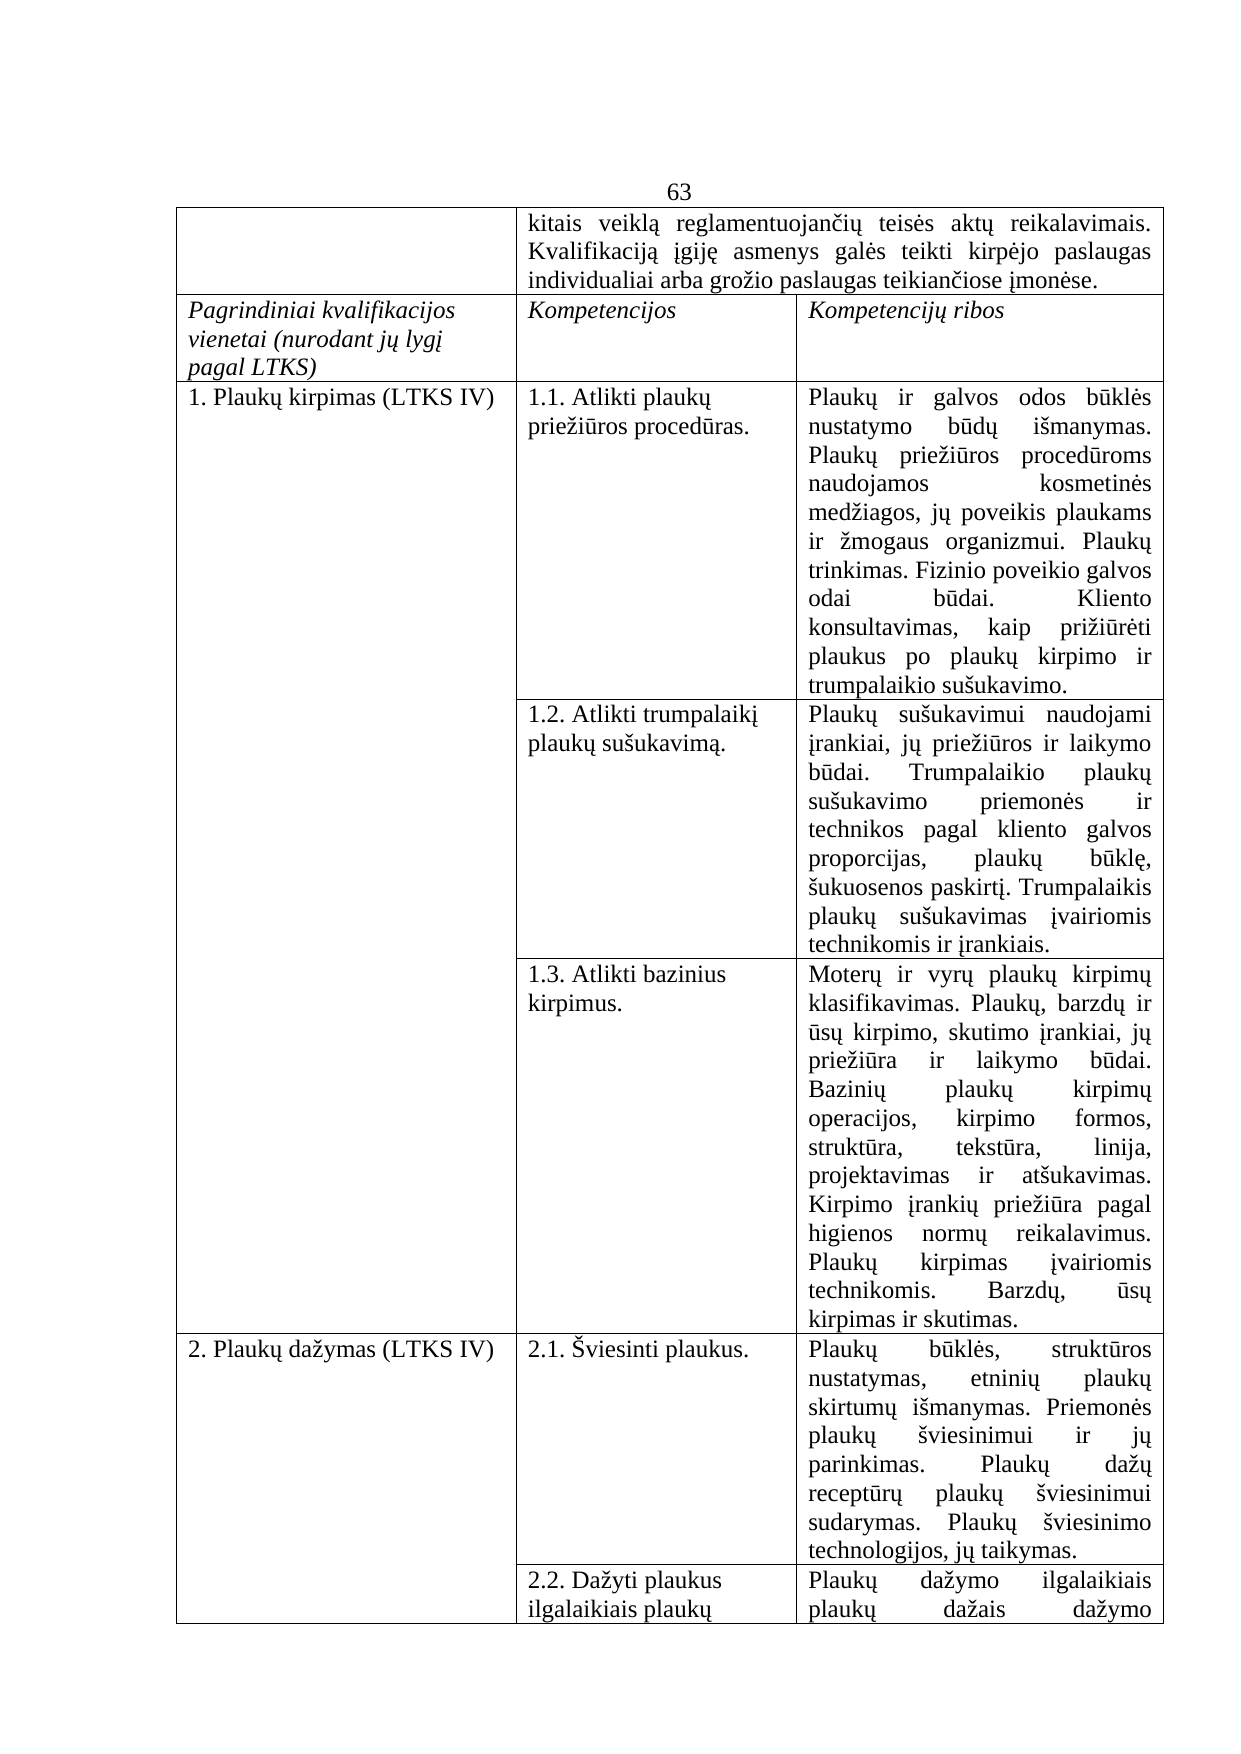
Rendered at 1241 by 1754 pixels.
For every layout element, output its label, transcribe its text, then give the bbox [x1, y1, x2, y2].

table_cell 2. Plaukų dažymas (LTKS IV) [177, 1334, 516, 1623]
table_cell 2.2. Dažyti plaukus ilgalaikiais plaukų [517, 1565, 796, 1623]
table_cell 1.2. Atlikti trumpalaikį plaukų sušukavimą. [517, 700, 796, 958]
table_cell Plaukų ir galvos odos būklės nustatymo būdų išmanymas. Plaukų priežiūros procedūroms naudojamos kosmetinės medžiagos, jų poveikis plaukams ir žmogaus organizmui. Plaukų trinkimas. Fizinio poveikio galvos odai būdai. Kliento konsultavimas, kaip prižiūrėti plaukus po plaukų kirpimo ir trumpalaikio sušukavimo. [797, 382, 1163, 698]
table_cell Plaukų būklės, struktūros nustatymas, etninių plaukų skirtumų išmanymas. Priemonės plaukų šviesinimui ir jų parinkimas. Plaukų dažų receptūrų plaukų šviesinimui sudarymas. Plaukų šviesinimo technologijos, jų taikymas. [797, 1334, 1163, 1564]
table_cell 2.1. Šviesinti plaukus. [517, 1334, 796, 1564]
table_cell 1. Plaukų kirpimas (LTKS IV) [177, 382, 516, 1333]
table_cell Plaukų sušukavimui naudojami įrankiai, jų priežiūros ir laikymo būdai. Trumpalaikio plaukų sušukavimo priemonės ir technikos pagal kliento galvos proporcijas, plaukų būklę, šukuosenos paskirtį. Trumpalaikis plaukų sušukavimas įvairiomis technikomis ir įrankiais. [797, 700, 1163, 958]
table_cell Plaukų dažymo ilgalaikiais plaukų dažais dažymo [797, 1565, 1163, 1623]
table_cell Kompetencijų ribos [797, 295, 1163, 381]
table_header [177, 208, 516, 294]
table_cell 1.3. Atlikti bazinius kirpimus. [517, 959, 796, 1333]
table_cell Kompetencijos [517, 295, 796, 381]
table_cell 1.1. Atlikti plaukų priežiūros procedūras. [517, 382, 796, 698]
table_header kitais veiklą reglamentuojančių teisės aktų reikalavimais. Kvalifikaciją įgiję asmenys galės teikti kirpėjo paslaugas individualiai arba grožio paslaugas teikiančiose įmonėse. [517, 208, 1163, 294]
table_cell Pagrindiniai kvalifikacijos vienetai (nurodant jų lygį pagal LTKS) [177, 295, 516, 381]
table_cell Moterų ir vyrų plaukų kirpimų klasifikavimas. Plaukų, barzdų ir ūsų kirpimo, skutimo įrankiai, jų priežiūra ir laikymo būdai. Bazinių plaukų kirpimų operacijos, kirpimo formos, struktūra, tekstūra, linija, projektavimas ir atšukavimas. Kirpimo įrankių priežiūra pagal higienos normų reikalavimus. Plaukų kirpimas įvairiomis technikomis. Barzdų, ūsų kirpimas ir skutimas. [797, 959, 1163, 1333]
